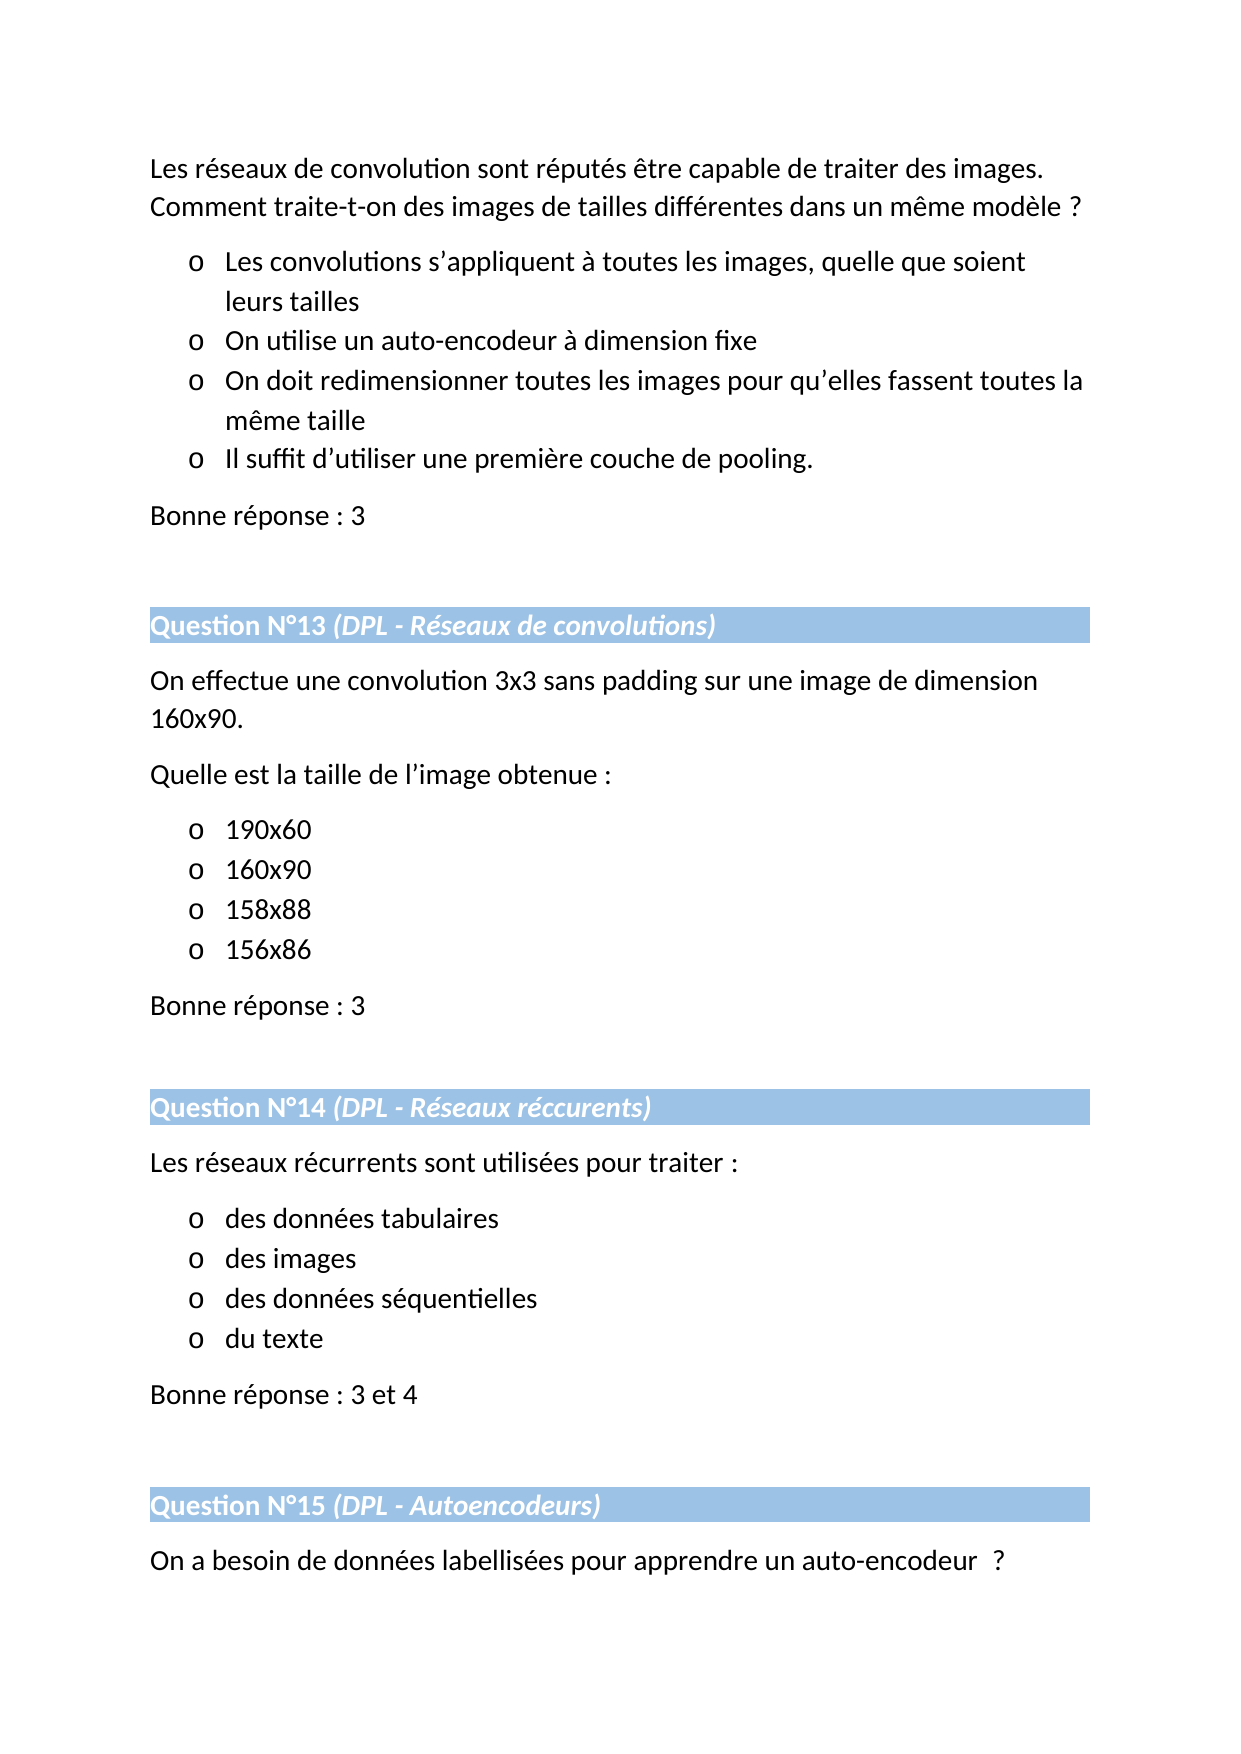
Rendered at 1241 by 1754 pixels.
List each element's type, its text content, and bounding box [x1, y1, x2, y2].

text Question N°15 (DPL - Autoencodeurs) [150, 1487, 1090, 1522]
text Bonne réponse : 3 [150, 987, 1090, 1023]
text Bonne réponse : 3 et 4 [150, 1376, 1090, 1412]
list On doit redimensionner toutes les images pour qu’elles fassent toutes la même taille [187, 362, 1090, 437]
list du texte [187, 1320, 1090, 1357]
list 156x86 [187, 931, 1090, 968]
text On effectue une convolution 3x3 sans padding sur une image de dimension 160x90. [150, 662, 1090, 736]
text Question N°14 (DPL - Réseaux réccurents) [150, 1089, 1090, 1125]
text Bonne réponse : 3 [150, 497, 1090, 532]
list 158x88 [187, 891, 1090, 928]
list des images [187, 1240, 1090, 1277]
text Les réseaux de convolution sont réputés être capable de traiter des images. Comment traite-t-on des images de tailles différentes dans un même modèle ? [150, 150, 1090, 224]
text Les réseaux récurrents sont utilisées pour traiter : [150, 1144, 1090, 1180]
list 160x90 [187, 851, 1090, 888]
list des données tabulaires [187, 1200, 1090, 1237]
list 190x60 [187, 811, 1090, 848]
list Les convolutions s’appliquent à toutes les images, quelle que soient leurs tailles [187, 243, 1090, 319]
list des données séquentielles [187, 1280, 1090, 1317]
text Question N°13 (DPL - Réseaux de convolutions) [150, 607, 1090, 643]
list On utilise un auto-encodeur à dimension fixe [187, 322, 1090, 359]
text On a besoin de données labellisées pour apprendre un auto-encodeur ? [150, 1542, 1090, 1577]
list Il suffit d’utiliser une première couche de pooling. [187, 440, 1090, 477]
text Quelle est la taille de l’image obtenue : [150, 756, 1090, 791]
